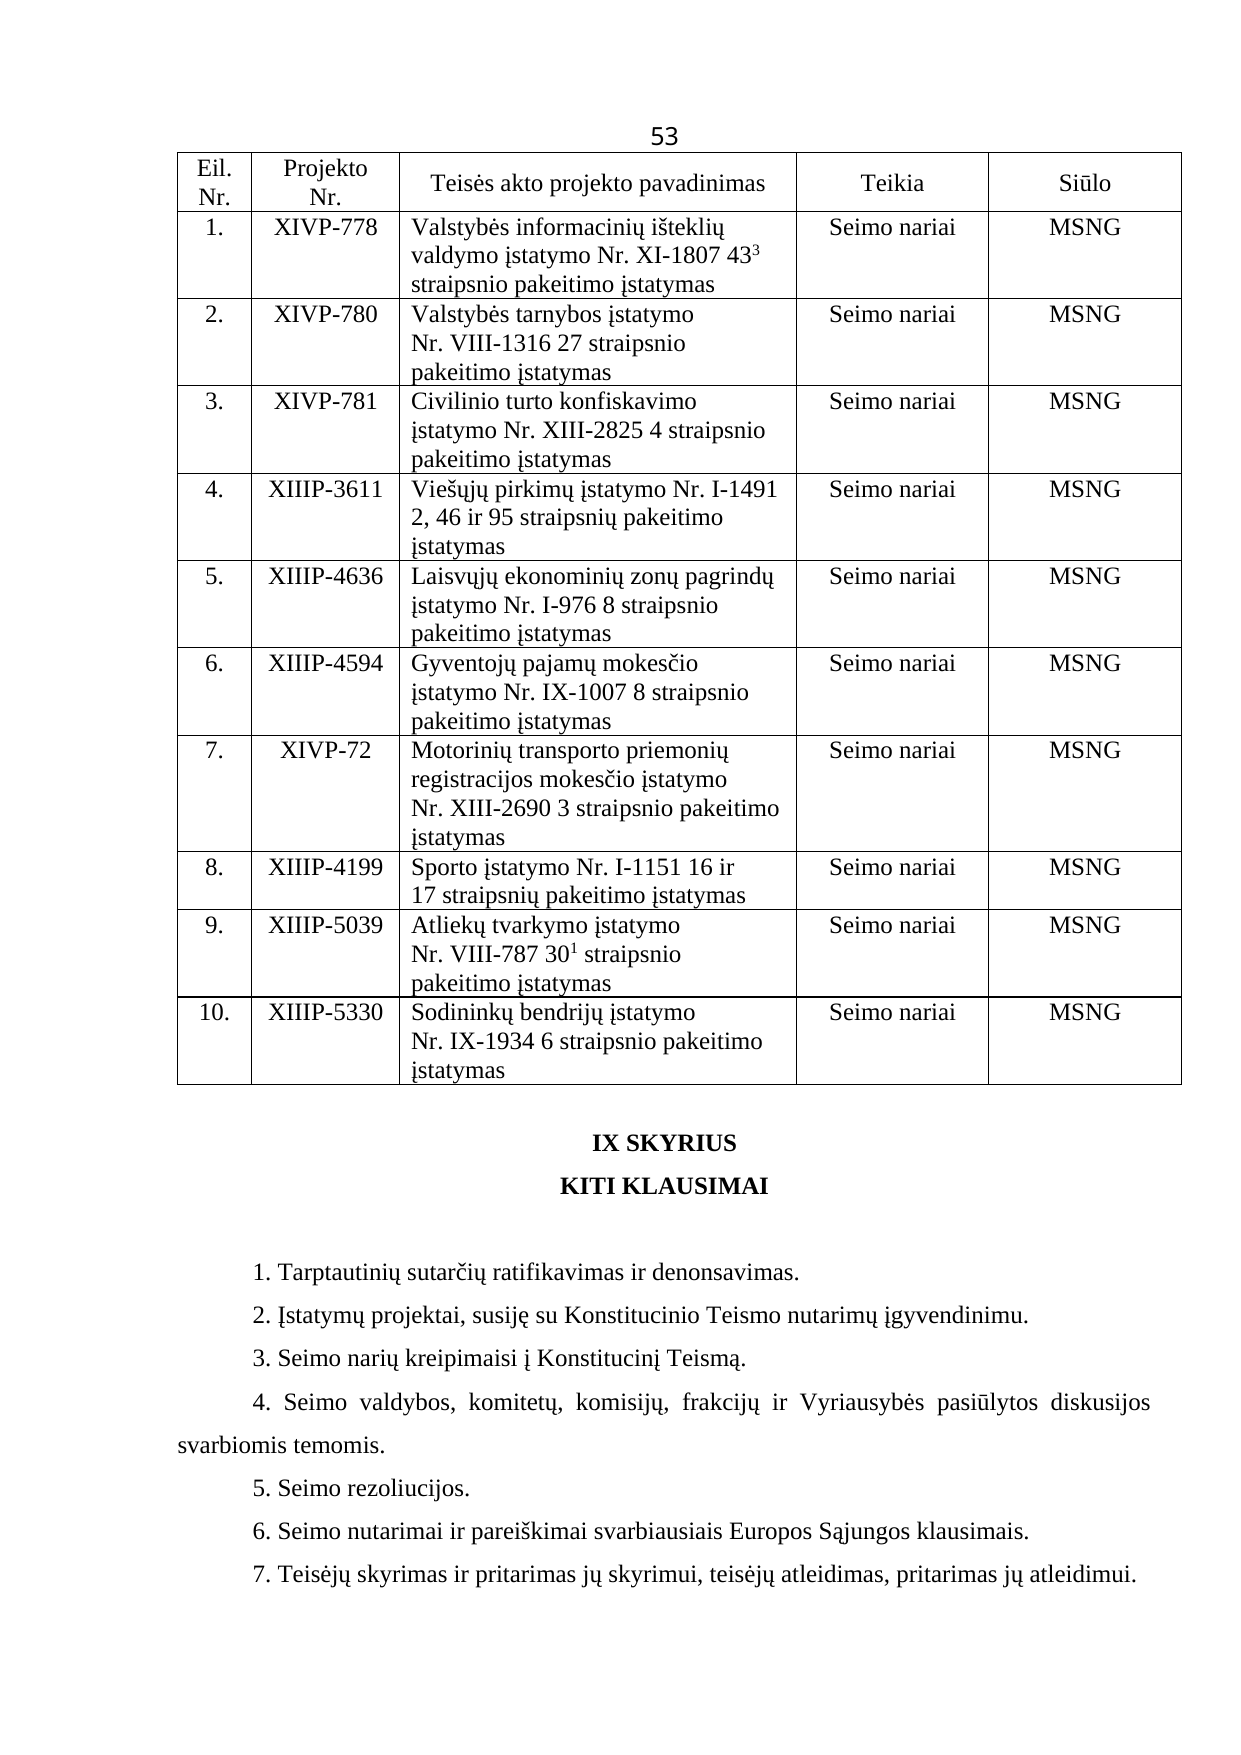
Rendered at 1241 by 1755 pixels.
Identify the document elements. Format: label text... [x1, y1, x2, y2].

table_cell XIVP-72 [252, 736, 399, 851]
table_header Projekto Nr. [252, 153, 399, 211]
text KITI KLAUSIMAI [177, 1171, 1152, 1200]
table_cell Sodininkų bendrijų įstatymo Nr. IX-1934 6 straipsnio pakeitimo įstatymas [400, 998, 796, 1084]
table_cell XIVP-781 [252, 386, 399, 473]
table_cell Seimo nariai [797, 852, 988, 909]
table_cell MSNG [989, 736, 1181, 851]
table_cell Viešųjų pirkimų įstatymo Nr. I-1491 2, 46 ir 95 straipsnių pakeitimo įstatymas [400, 474, 796, 560]
table_cell Atliekų tvarkymo įstatymo Nr. VIII-787 301 straipsnio pakeitimo įstatymas [400, 910, 796, 996]
text 1. Tarptautinių sutarčių ratifikavimas ir denonsavimas. [177, 1257, 1152, 1286]
table_cell MSNG [989, 910, 1181, 996]
table_cell Seimo nariai [797, 474, 988, 560]
table_cell XIIIP-4594 [252, 648, 399, 734]
table_cell Seimo nariai [797, 561, 988, 647]
table_cell 10. [178, 998, 251, 1084]
table_cell Valstybės tarnybos įstatymo Nr. VIII-1316 27 straipsnio pakeitimo įstatymas [400, 299, 796, 385]
table_cell Seimo nariai [797, 212, 988, 298]
table_cell XIVP-778 [252, 212, 399, 298]
table_cell MSNG [989, 212, 1181, 298]
table_cell 5. [178, 561, 251, 647]
table_cell 1. [178, 212, 251, 298]
table_cell MSNG [989, 299, 1181, 385]
table_cell 4. [178, 474, 251, 560]
table_cell MSNG [989, 386, 1181, 473]
table_cell MSNG [989, 852, 1181, 909]
table_cell XIIIP-5330 [252, 998, 399, 1084]
text 5. Seimo rezoliucijos. [177, 1473, 1152, 1502]
table_header Eil. Nr. [178, 153, 251, 211]
table_cell Seimo nariai [797, 736, 988, 851]
text 2. Įstatymų projektai, susiję su Konstitucinio Teismo nutarimų įgyvendinimu. [177, 1300, 1152, 1329]
table_cell Seimo nariai [797, 910, 988, 996]
table_cell XIIIP-4199 [252, 852, 399, 909]
table_cell 2. [178, 299, 251, 385]
table_cell XIIIP-4636 [252, 561, 399, 647]
table_cell MSNG [989, 474, 1181, 560]
table_cell Gyventojų pajamų mokesčio įstatymo Nr. IX-1007 8 straipsnio pakeitimo įstatymas [400, 648, 796, 734]
table_header Teikia [797, 153, 988, 211]
text 7. Teisėjų skyrimas ir pritarimas jų skyrimui, teisėjų atleidimas, pritarimas jų atleidimui. [177, 1559, 1152, 1588]
table_cell Sporto įstatymo Nr. I-1151 16 ir 17 straipsnių pakeitimo įstatymas [400, 852, 796, 909]
table_cell 6. [178, 648, 251, 734]
table_cell XIVP-780 [252, 299, 399, 385]
table_cell MSNG [989, 648, 1181, 734]
table_cell 3. [178, 386, 251, 473]
table_cell Seimo nariai [797, 299, 988, 385]
text 3. Seimo narių kreipimaisi į Konstitucinį Teismą. [177, 1343, 1152, 1372]
table_cell Seimo nariai [797, 648, 988, 734]
table_cell XIIIP-3611 [252, 474, 399, 560]
table_cell Laisvųjų ekonominių zonų pagrindų įstatymo Nr. I-976 8 straipsnio pakeitimo įstatymas [400, 561, 796, 647]
text 4. Seimo valdybos, komitetų, komisijų, frakcijų ir Vyriausybės pasiūlytos diskusijos svarbiomis temomis. [177, 1387, 1152, 1458]
table_cell 7. [178, 736, 251, 851]
table_cell 9. [178, 910, 251, 996]
table_cell Seimo nariai [797, 998, 988, 1084]
table_cell Motorinių transporto priemonių registracijos mokesčio įstatymo Nr. XIII-2690 3 straipsnio pakeitimo įstatymas [400, 736, 796, 851]
table_header Teisės akto projekto pavadinimas [400, 153, 796, 211]
table_cell MSNG [989, 998, 1181, 1084]
table_cell Seimo nariai [797, 386, 988, 473]
table_cell XIIIP-5039 [252, 910, 399, 996]
table_cell Valstybės informacinių išteklių valdymo įstatymo Nr. XI-1807 433 straipsnio pakeitimo įstatymas [400, 212, 796, 298]
table_header Siūlo [989, 153, 1181, 211]
text 6. Seimo nutarimai ir pareiškimai svarbiausiais Europos Sąjungos klausimais. [177, 1516, 1152, 1545]
table_cell Civilinio turto konfiskavimo įstatymo Nr. XIII-2825 4 straipsnio pakeitimo įstatymas [400, 386, 796, 473]
table_cell MSNG [989, 561, 1181, 647]
table_cell 8. [178, 852, 251, 909]
text IX SKYRIUS [177, 1128, 1152, 1157]
